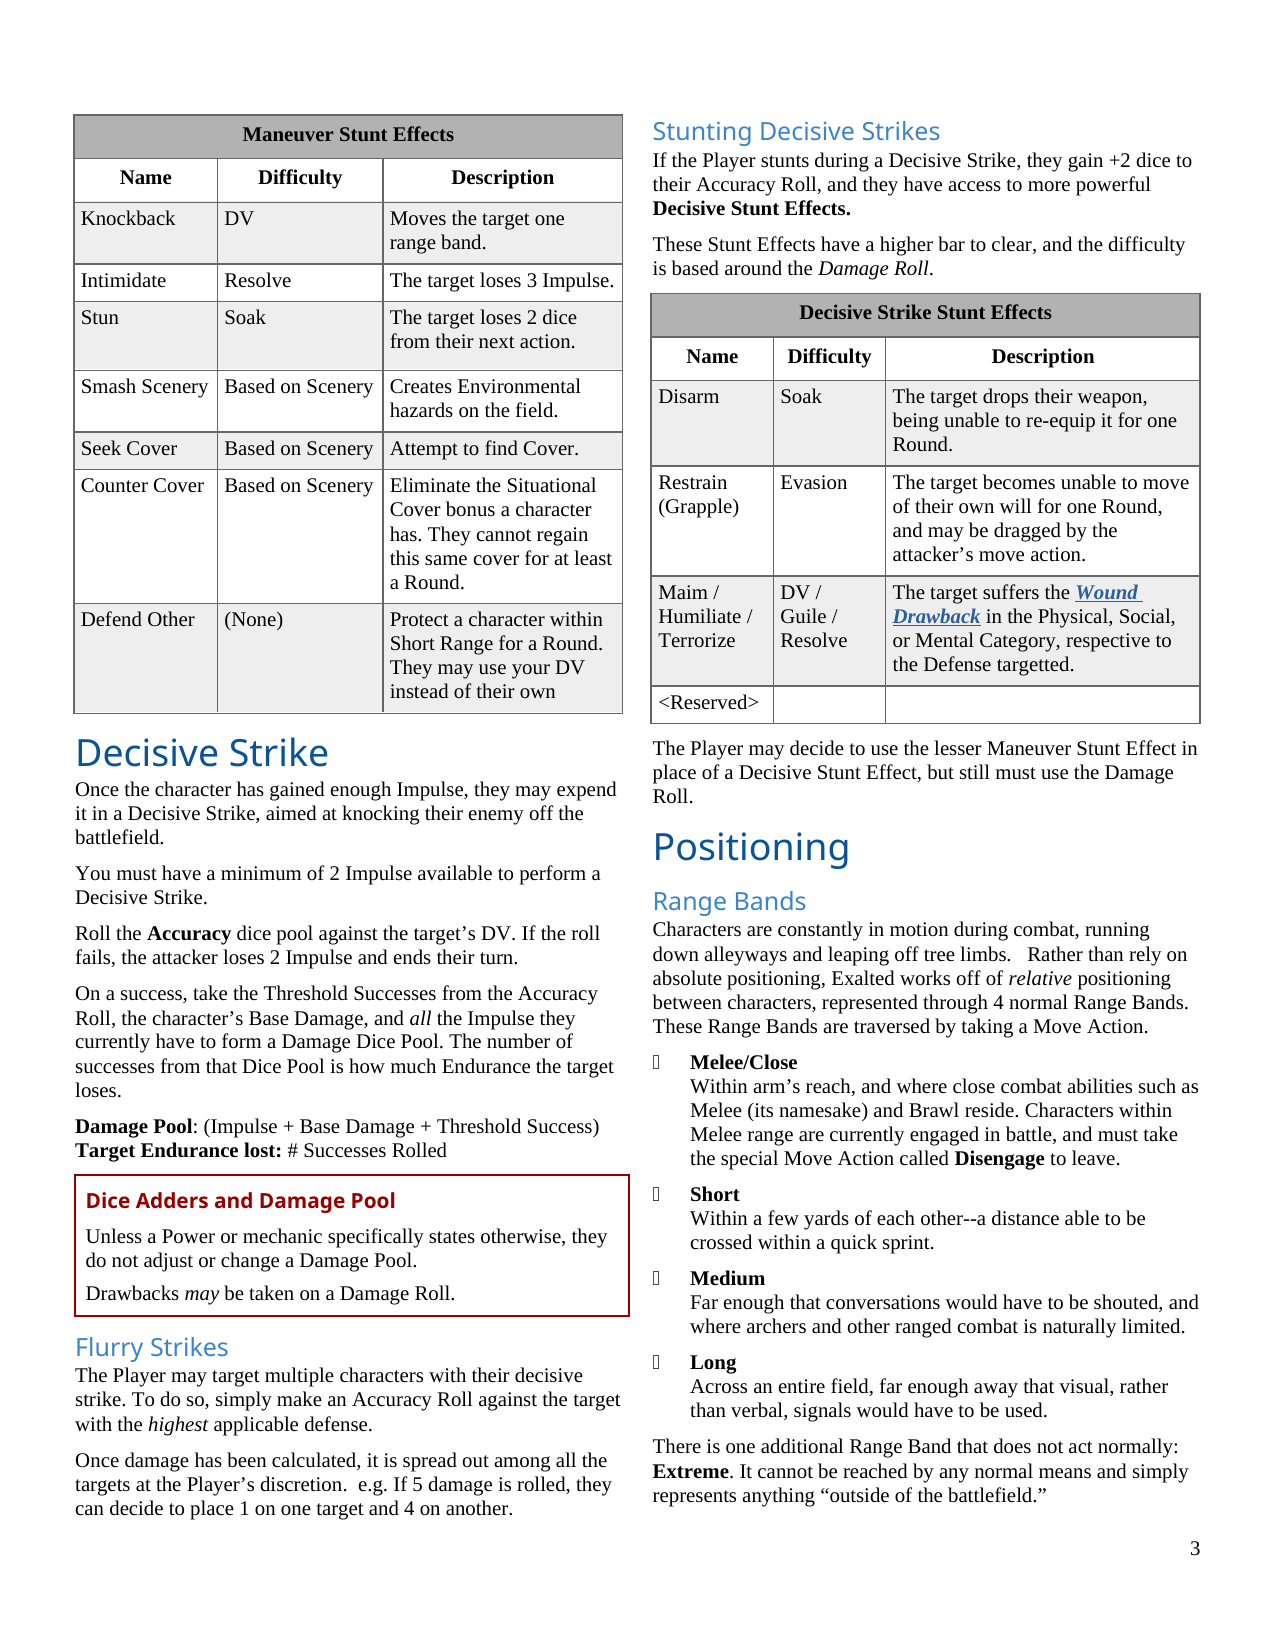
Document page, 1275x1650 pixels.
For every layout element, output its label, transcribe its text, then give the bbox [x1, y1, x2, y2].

table_cell Soak [218, 302, 382, 369]
table_cell DV / Guile / Resolve [774, 577, 885, 685]
text Damage Pool: (Impulse + Base Damage + Threshold Success) Target Endurance lost: # Successes Rolled [75, 1114, 622, 1162]
table_cell (None) [218, 604, 382, 712]
text On a success, take the Threshold Successes from the Accuracy Roll, the character’s Base Damage, and all the Impulse they currently have to form a Damage Dice Pool. The number of successes from that Dice Pool is how much Endurance the target loses. [75, 981, 622, 1102]
table_cell Protect a character within Short Range for a Round. They may use your DV instead of their own [384, 604, 622, 712]
text If the Player stunts during a Decisive Strike, they gain +2 dice to their Accuracy Roll, and they have access to more powerful Decisive Stunt Effects. [652, 148, 1200, 220]
table_cell Difficulty [218, 159, 382, 201]
table_cell Description [384, 159, 622, 201]
table_cell Seek Cover [75, 433, 217, 469]
text The Player may target multiple characters with their decisive strike. To do so, simply make an Accuracy Roll against the target with the highest applicable defense. [75, 1363, 622, 1436]
table_cell [774, 687, 885, 723]
table_header Dice Adders and Damage Pool Unless a Power or mechanic specifically states otherwise, they do not adjust or change a Damage Pool. Drawbacks may be taken on a Damage Roll. [76, 1176, 628, 1315]
table_cell [886, 687, 1199, 723]
table_cell Defend Other [75, 604, 217, 712]
table_cell The target loses 3 Impulse. [384, 265, 622, 301]
text Characters are constantly in motion during combat, running down alleyways and leaping off tree limbs. Rather than rely on absolute positioning, Exalted works off of relative positioning between characters, represented through 4 normal Range Bands. These Range Bands are traversed by taking a Move Action. [652, 917, 1200, 1038]
text The Player may decide to use the lesser Maneuver Stunt Effect in place of a Decisive Stunt Effect, but still must use the Damage Roll. [652, 736, 1200, 808]
table_cell Creates Environmental hazards on the field. [384, 371, 622, 431]
table_cell Stun [75, 302, 217, 369]
table_cell Based on Scenery [218, 433, 382, 469]
text These Stunt Effects have a higher bar to clear, and the difficulty is based around the Damage Roll. [652, 232, 1200, 280]
table_cell Intimidate [75, 265, 217, 301]
table_cell Evasion [774, 467, 885, 575]
table_cell Moves the target one range band. [384, 203, 622, 263]
table_cell Resolve [218, 265, 382, 301]
text There is one additional Range Band that does not act normally: Extreme. It cannot be reached by any normal means and simply represents anything “outside of the battlefield.” [652, 1434, 1200, 1507]
text You must have a minimum of 2 Impulse available to perform a Decisive Strike. [75, 861, 622, 909]
table_cell Name [652, 338, 773, 380]
table_cell Restrain (Grapple) [652, 467, 773, 575]
table_cell Based on Scenery [218, 470, 382, 603]
table_cell The target drops their weapon, being unable to re-equip it for one Round. [886, 381, 1199, 465]
table_cell The target loses 2 dice from their next action. [384, 302, 622, 369]
table_cell Based on Scenery [218, 371, 382, 431]
text Roll the Accuracy dice pool against the target’s DV. If the roll fails, the attacker loses 2 Impulse and ends their turn. [75, 921, 622, 969]
list Melee/Close Within arm’s reach, and where close combat abilities such as Melee (its namesake) and Brawl reside. Characters within Melee range are currently engaged in battle, and must take the special Move Action called Disengage to leave. [652, 1050, 1200, 1170]
table_cell <Reserved> [652, 687, 773, 723]
subtitle Range Bands [652, 883, 1200, 917]
table_cell The target suffers the Wound Drawback in the Physical, Social, or Mental Category, respective to the Defense targetted. [886, 577, 1199, 685]
table_cell Name [75, 159, 217, 201]
list Long Across an entire field, far enough away that visual, rather than verbal, signals would have to be used. [652, 1350, 1200, 1422]
subtitle Flurry Strikes [75, 1329, 622, 1363]
text Once the character has gained enough Impulse, they may expend it in a Decisive Strike, aimed at knocking their enemy off the battlefield. [75, 777, 622, 849]
table_cell Eliminate the Situational Cover bonus a character has. They cannot regain this same cover for at least a Round. [384, 470, 622, 603]
table_cell The target becomes unable to move of their own will for one Round, and may be dragged by the attacker’s move action. [886, 467, 1199, 575]
subtitle Stunting Decisive Strikes [652, 114, 1200, 148]
table_cell Difficulty [774, 338, 885, 380]
table_header Maneuver Stunt Effects [75, 116, 622, 158]
table_cell Description [886, 338, 1199, 380]
subtitle Positioning [652, 820, 1200, 871]
table_cell Maim / Humiliate / Terrorize [652, 577, 773, 685]
table_cell Smash Scenery [75, 371, 217, 431]
table_cell Counter Cover [75, 470, 217, 603]
list Medium Far enough that conversations would have to be shouted, and where archers and other ranged combat is naturally limited. [652, 1266, 1200, 1338]
subtitle Decisive Strike [75, 726, 622, 777]
table_cell Soak [774, 381, 885, 465]
table_cell Attempt to find Cover. [384, 433, 622, 469]
table_header Decisive Strike Stunt Effects [652, 294, 1199, 336]
table_cell DV [218, 203, 382, 263]
table_cell Knockback [75, 203, 217, 263]
table_cell Disarm [652, 381, 773, 465]
list Short Within a few yards of each other--a distance able to be crossed within a quick sprint. [652, 1182, 1200, 1254]
text Once damage has been calculated, it is spread out among all the targets at the Player’s discretion. e.g. If 5 damage is rolled, they can decide to place 1 on one target and 4 on another. [75, 1447, 622, 1520]
